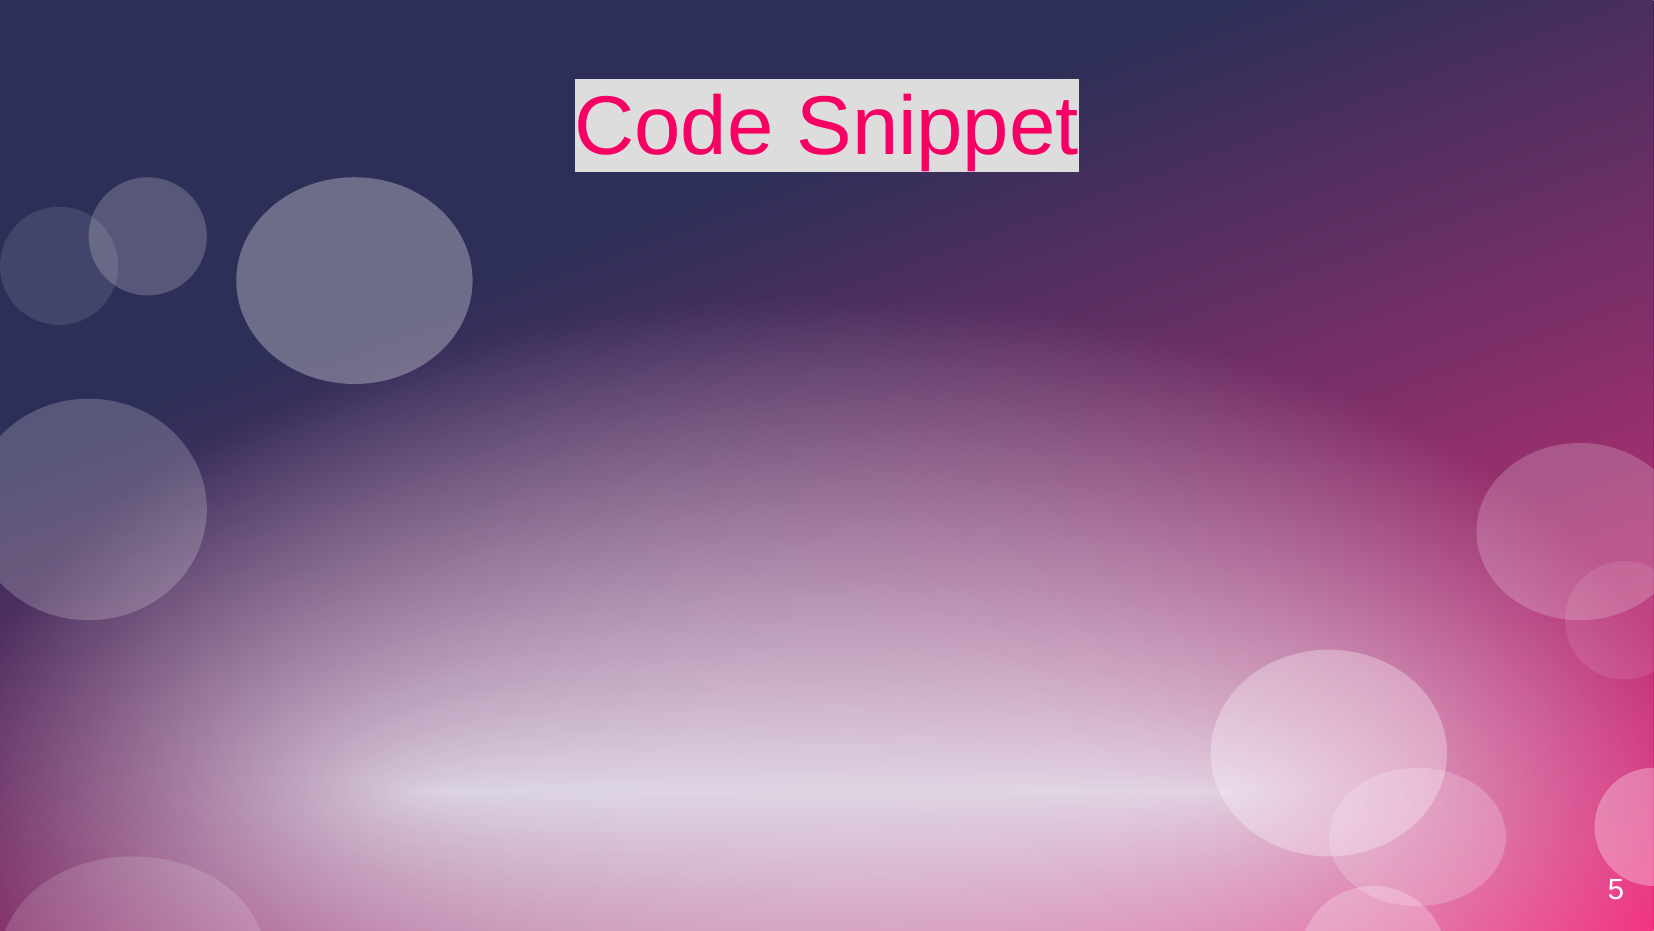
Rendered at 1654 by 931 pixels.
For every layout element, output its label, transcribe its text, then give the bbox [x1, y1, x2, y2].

title Code Snippet [88, 44, 1565, 207]
